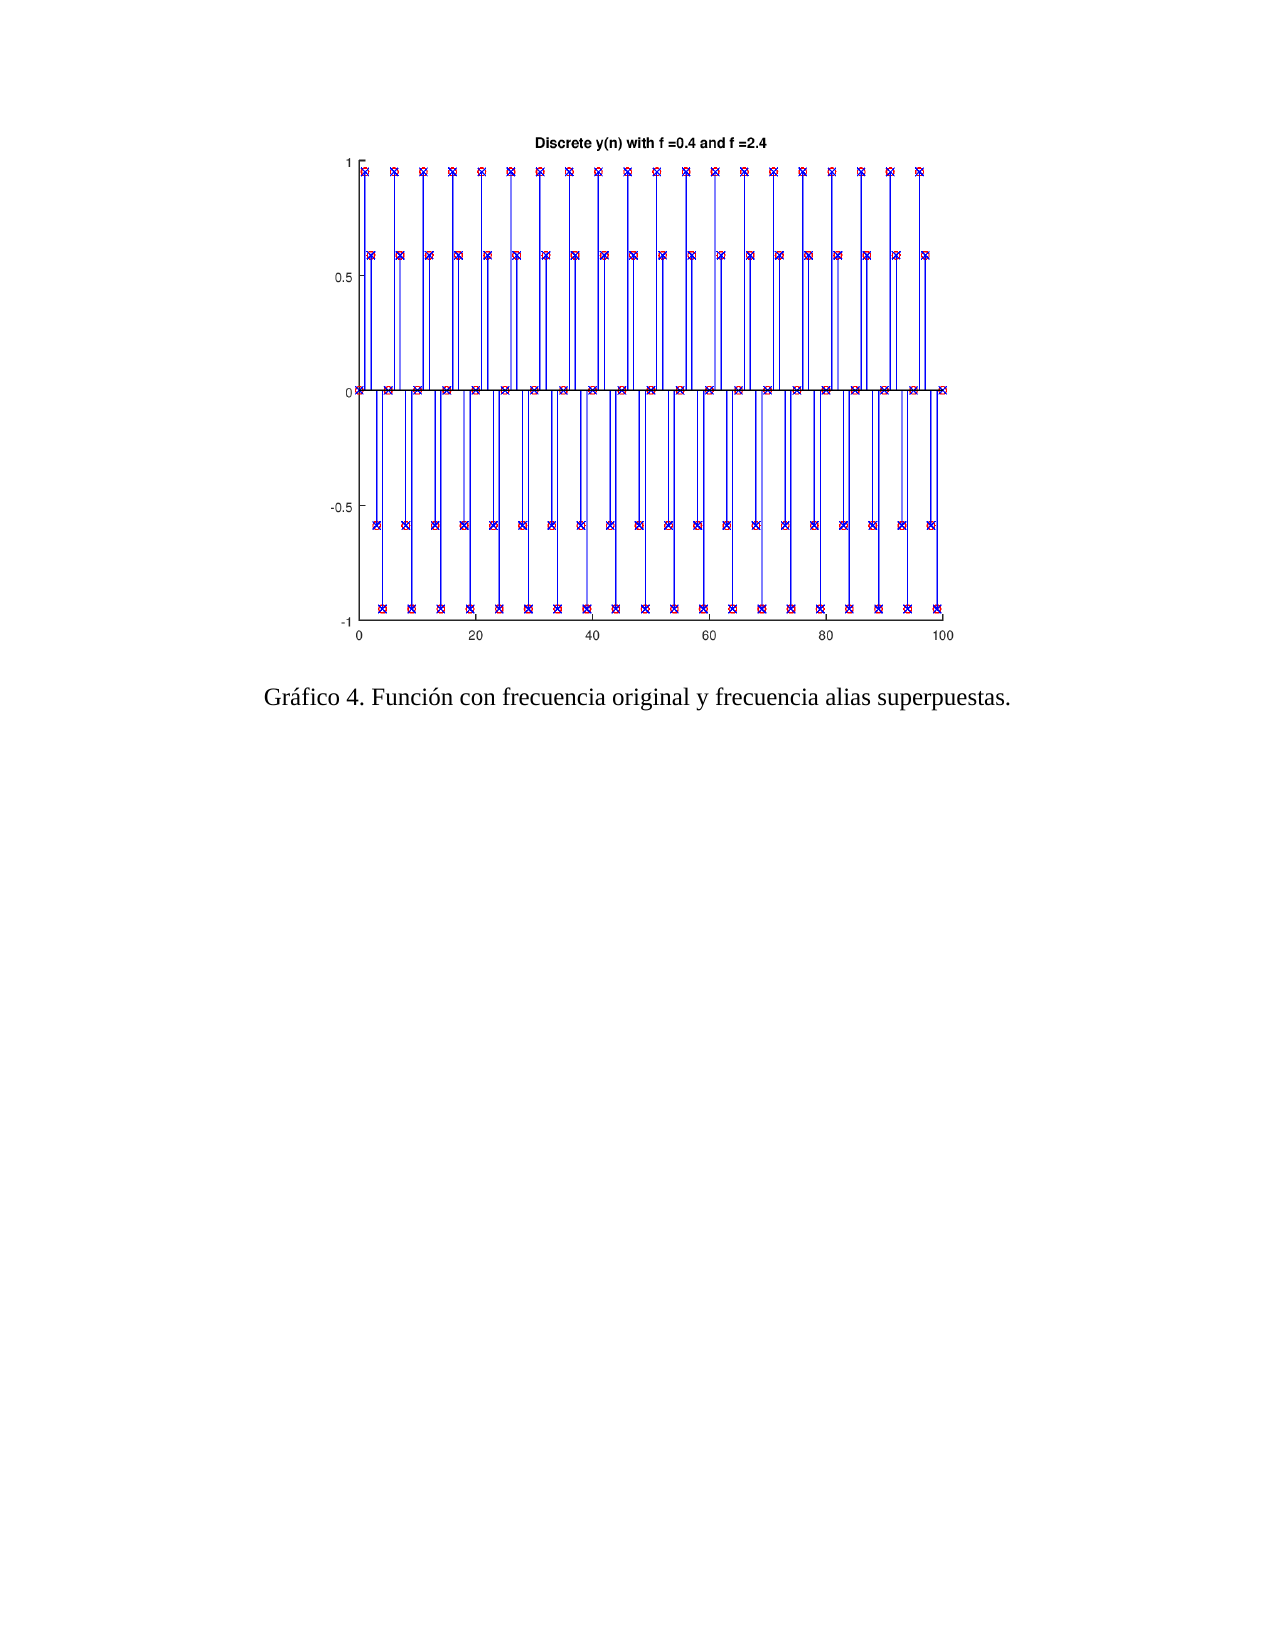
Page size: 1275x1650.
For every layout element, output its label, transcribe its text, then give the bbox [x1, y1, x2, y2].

text Gráfico 4. Función con frecuencia original y frecuencia alias superpuestas. [118, 682, 1157, 711]
picture [261, 118, 1014, 682]
